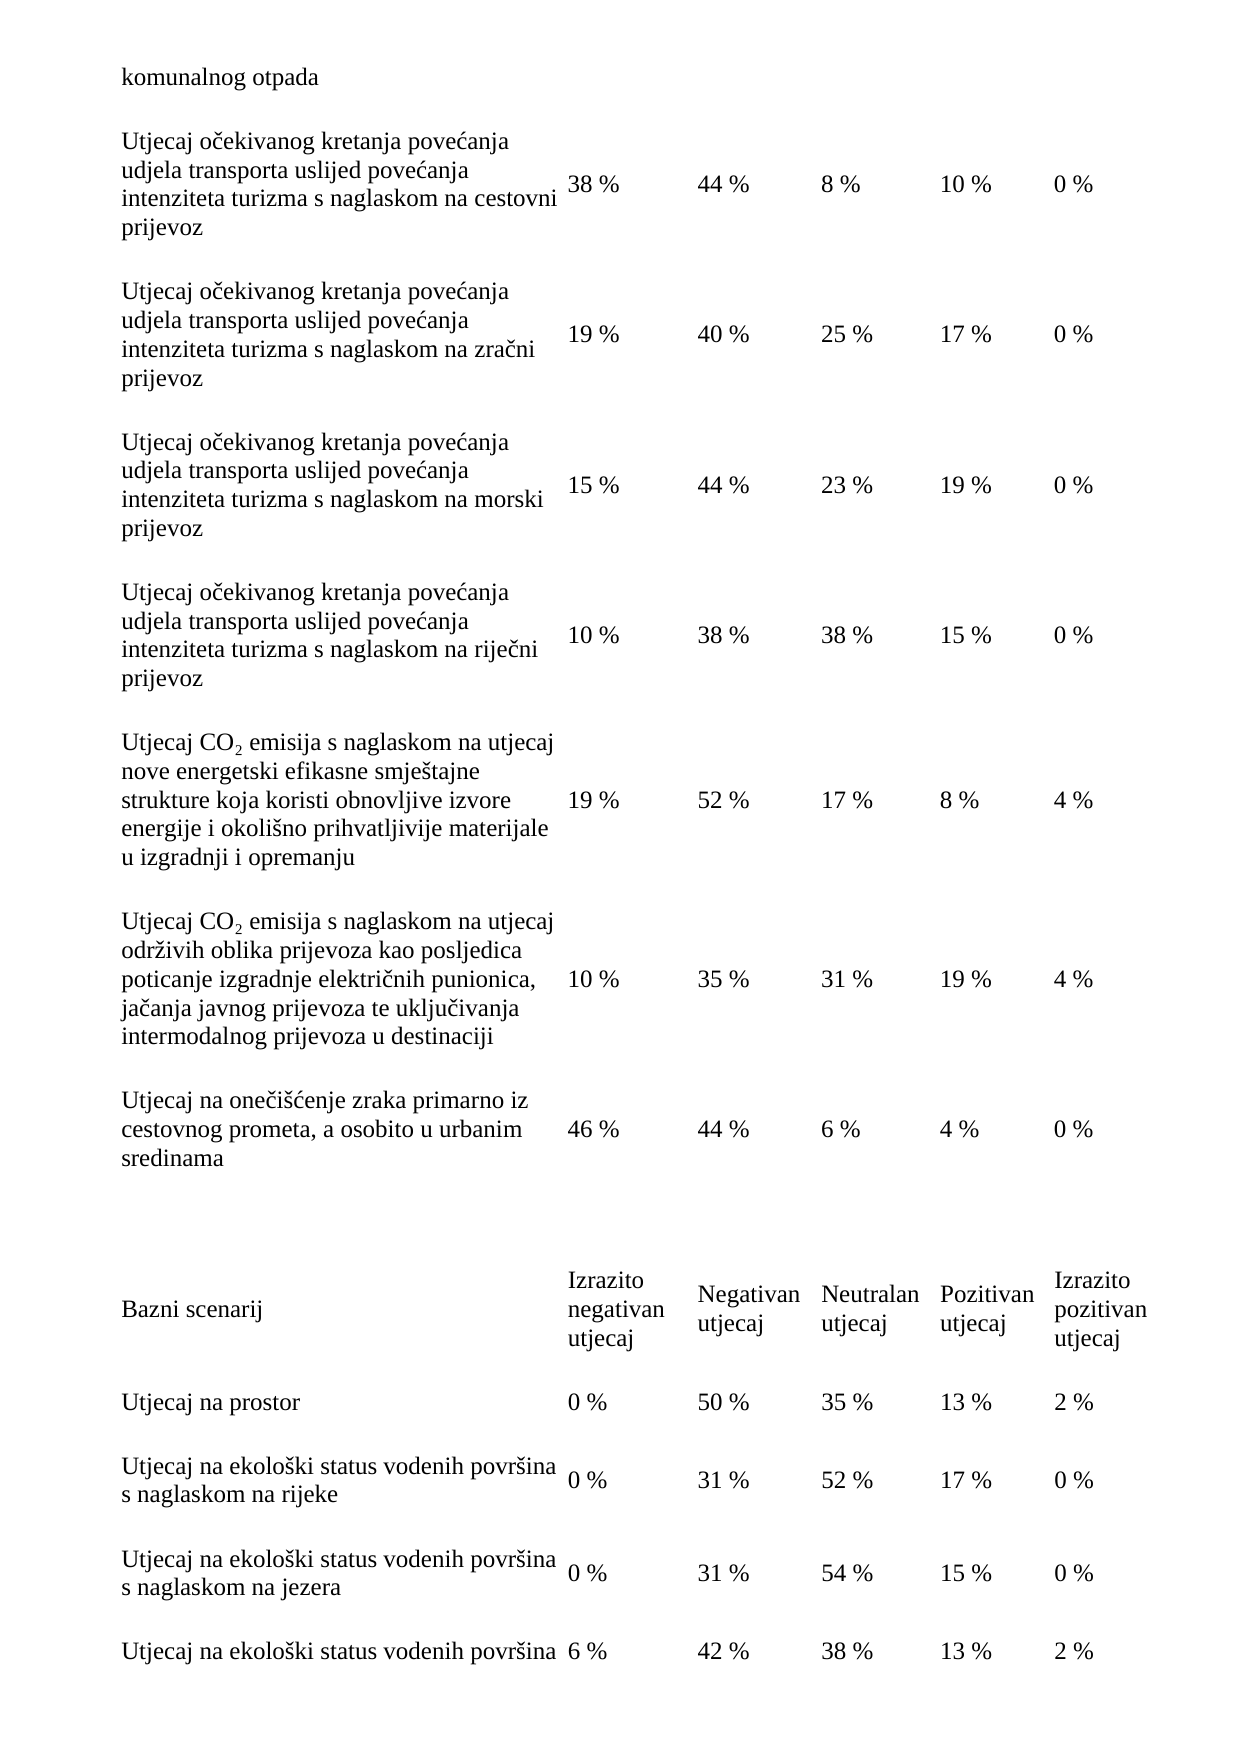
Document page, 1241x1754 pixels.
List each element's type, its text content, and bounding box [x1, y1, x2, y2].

table_cell 17 % [937, 274, 1051, 424]
table_cell 2 % [1051, 1634, 1181, 1668]
table_cell 42 % [695, 1634, 818, 1668]
table_cell 0 % [1051, 274, 1181, 424]
table_cell 54 % [818, 1541, 937, 1633]
table_cell 19 % [937, 904, 1051, 1082]
table_cell 19 % [937, 424, 1051, 574]
table_cell 13 % [937, 1384, 1051, 1448]
table_cell 0 % [565, 1541, 694, 1633]
table_cell 17 % [818, 724, 937, 903]
table_cell [1051, 59, 1181, 123]
table_cell [694, 59, 818, 123]
table_cell 23 % [818, 424, 937, 574]
table_cell 0 % [1051, 424, 1181, 574]
table_cell 44 % [694, 123, 818, 273]
table_header Pozitivan utjecaj [937, 1262, 1051, 1384]
table_cell 44 % [694, 1083, 818, 1204]
table_cell 38 % [818, 1634, 937, 1668]
table_cell 19 % [565, 274, 694, 424]
table_cell 0 % [1051, 1083, 1181, 1204]
table_cell [565, 59, 694, 123]
table_cell [937, 59, 1051, 123]
table_cell 31 % [695, 1541, 818, 1633]
table_cell 38 % [818, 574, 937, 724]
table_cell 8 % [937, 724, 1051, 903]
table_header Izrazito negativan utjecaj [565, 1262, 694, 1384]
table_cell 35 % [694, 904, 818, 1082]
table_header Bazni scenarij [118, 1262, 565, 1384]
table_cell 50 % [695, 1384, 818, 1448]
table_cell 10 % [565, 904, 694, 1082]
table_cell 52 % [818, 1448, 937, 1541]
table_cell 15 % [937, 574, 1051, 724]
table_cell 0 % [1051, 123, 1181, 273]
table_cell Utjecaj CO₂ emisija s naglaskom na utjecaj nove energetski efikasne smještajne strukture koja koristi obnovljive izvore energije i okolišno prihvatljivije materijale u izgradnji i opremanju [118, 724, 564, 903]
table_cell 0 % [1051, 574, 1181, 724]
table_cell 40 % [694, 274, 818, 424]
table_cell 2 % [1051, 1384, 1181, 1448]
table_cell Utjecaj očekivanog kretanja povećanja udjela transporta uslijed povećanja intenziteta turizma s naglaskom na zračni prijevoz [118, 274, 564, 424]
table_cell Utjecaj na ekološki status vodenih površina [118, 1634, 565, 1668]
table_cell 13 % [937, 1634, 1051, 1668]
table_cell 10 % [937, 123, 1051, 273]
table_cell 44 % [694, 424, 818, 574]
table_cell Utjecaj očekivanog kretanja povećanja udjela transporta uslijed povećanja intenziteta turizma s naglaskom na cestovni prijevoz [118, 123, 564, 273]
table_cell 6 % [565, 1634, 694, 1668]
table_cell komunalnog otpada [118, 59, 564, 123]
table_cell [818, 59, 937, 123]
table_cell Utjecaj na prostor [118, 1384, 565, 1448]
table_cell 31 % [695, 1448, 818, 1541]
table_cell 8 % [818, 123, 937, 273]
table_cell 4 % [1051, 904, 1181, 1082]
table_cell Utjecaj očekivanog kretanja povećanja udjela transporta uslijed povećanja intenziteta turizma s naglaskom na morski prijevoz [118, 424, 564, 574]
table_cell 38 % [694, 574, 818, 724]
table_cell 17 % [937, 1448, 1051, 1541]
table_cell 0 % [565, 1384, 694, 1448]
table_cell 0 % [1051, 1448, 1181, 1541]
table_cell 38 % [565, 123, 694, 273]
table_header Negativan utjecaj [695, 1262, 818, 1384]
table_cell 15 % [937, 1541, 1051, 1633]
table_cell 0 % [565, 1448, 694, 1541]
table_cell 4 % [1051, 724, 1181, 903]
table_header Neutralan utjecaj [818, 1262, 937, 1384]
table_cell Utjecaj CO₂ emisija s naglaskom na utjecaj održivih oblika prijevoza kao posljedica poticanje izgradnje električnih punionica, jačanja javnog prijevoza te uključivanja intermodalnog prijevoza u destinaciji [118, 904, 564, 1082]
table_cell 31 % [818, 904, 937, 1082]
table_cell Utjecaj na ekološki status vodenih površina s naglaskom na rijeke [118, 1448, 565, 1541]
table_cell Utjecaj na ekološki status vodenih površina s naglaskom na jezera [118, 1541, 565, 1633]
table_cell 6 % [818, 1083, 937, 1204]
table_cell 4 % [937, 1083, 1051, 1204]
table_header Izrazito pozitivan utjecaj [1051, 1262, 1181, 1384]
table_cell Utjecaj očekivanog kretanja povećanja udjela transporta uslijed povećanja intenziteta turizma s naglaskom na riječni prijevoz [118, 574, 564, 724]
table_cell 25 % [818, 274, 937, 424]
table_cell Utjecaj na onečišćenje zraka primarno iz cestovnog prometa, a osobito u urbanim sredinama [118, 1083, 564, 1204]
table_cell 0 % [1051, 1541, 1181, 1633]
table_cell 10 % [565, 574, 694, 724]
table_cell 15 % [565, 424, 694, 574]
table_cell 35 % [818, 1384, 937, 1448]
table_cell 19 % [565, 724, 694, 903]
table_cell 52 % [694, 724, 818, 903]
table_cell 46 % [565, 1083, 694, 1204]
